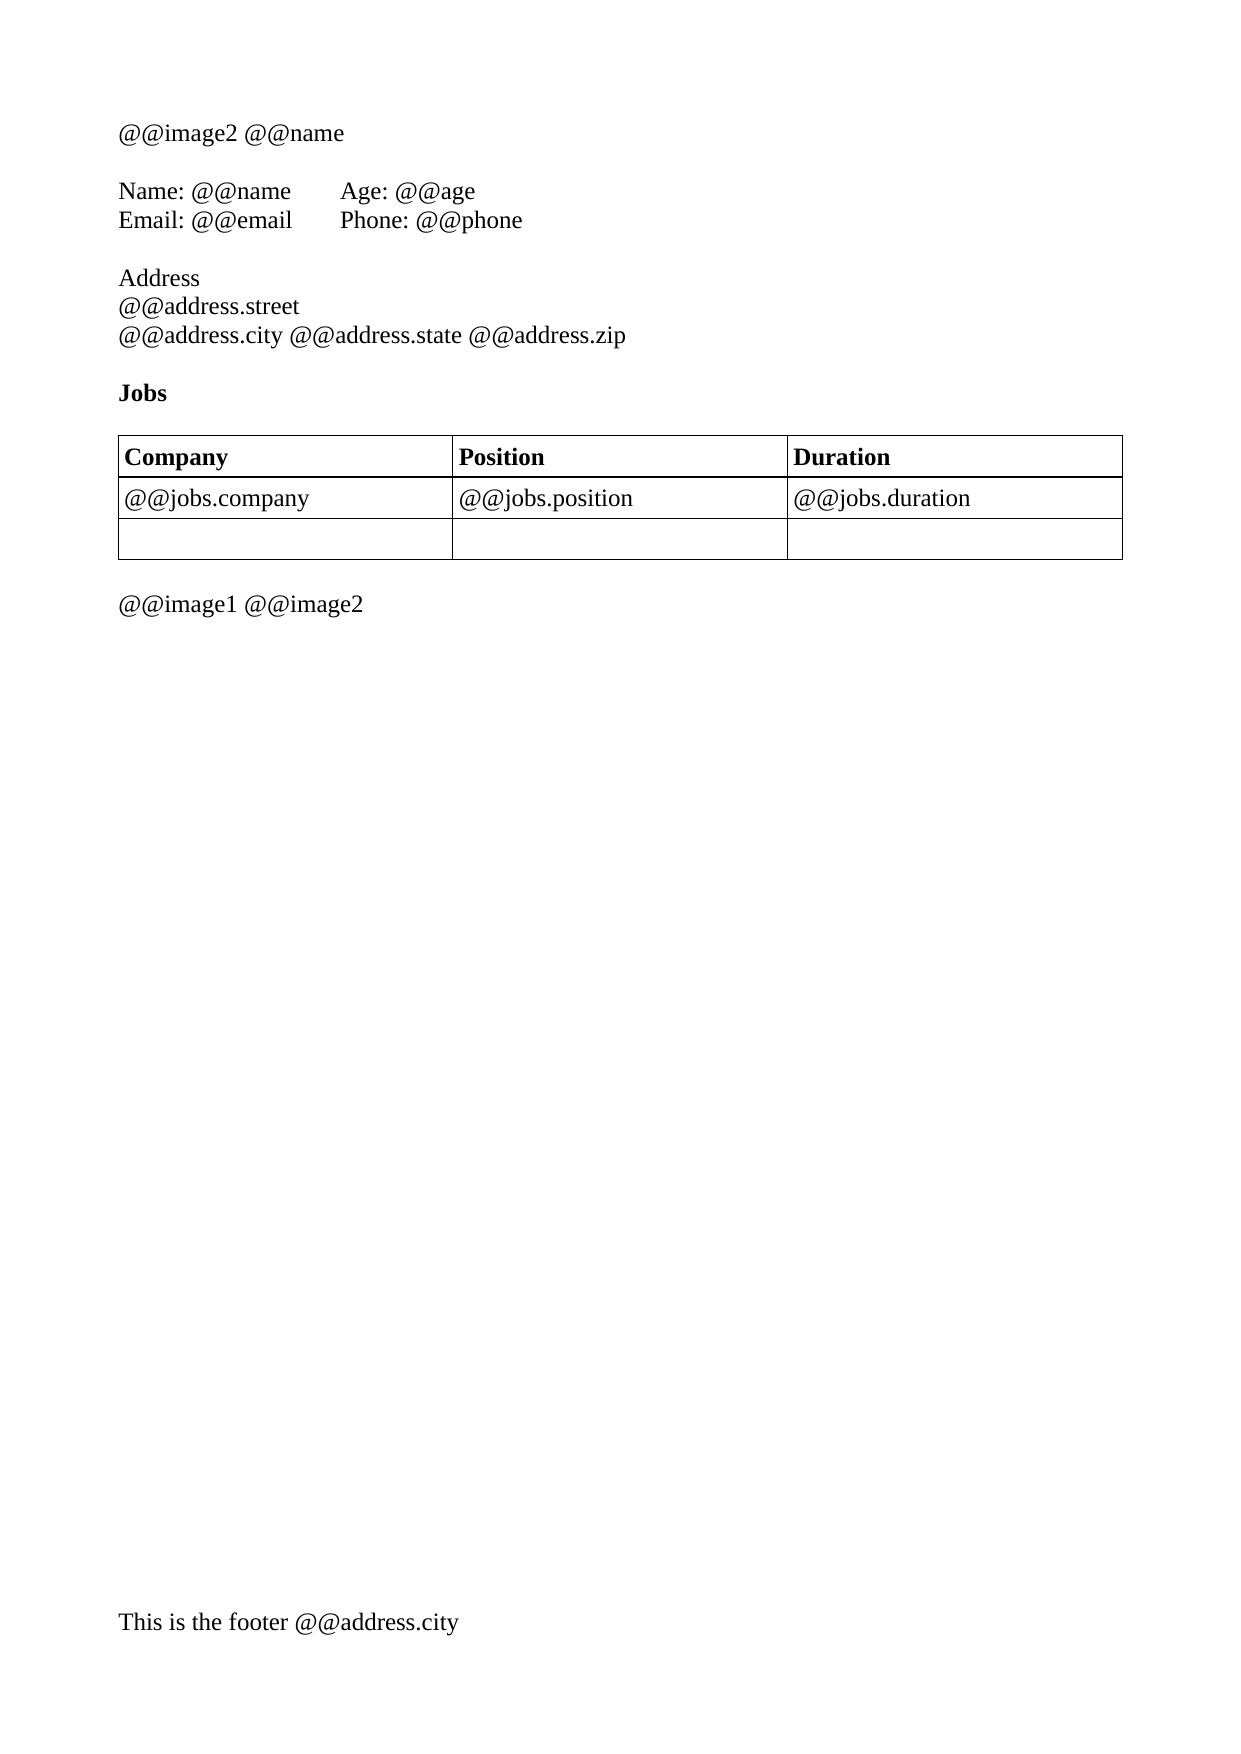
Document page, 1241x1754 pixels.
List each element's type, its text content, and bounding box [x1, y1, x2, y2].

text Name: @@name Age: @@age Email: @@email Phone: @@phone [118, 176, 1122, 234]
table_header Company [119, 436, 452, 476]
text @@image1 @@image2 [118, 589, 1122, 617]
text Jobs [118, 378, 1122, 406]
text @@address.street [118, 291, 1122, 320]
text Address [118, 263, 1122, 291]
table_cell @@jobs.position [453, 478, 787, 518]
table_cell [453, 519, 787, 559]
table_header Duration [788, 436, 1122, 476]
table_cell @@jobs.company [119, 478, 452, 518]
table_cell [119, 519, 452, 559]
text @@address.city @@address.state @@address.zip [118, 320, 1122, 349]
table_header Position [453, 436, 787, 476]
table_cell [788, 519, 1122, 559]
table_cell @@jobs.duration [788, 478, 1122, 518]
